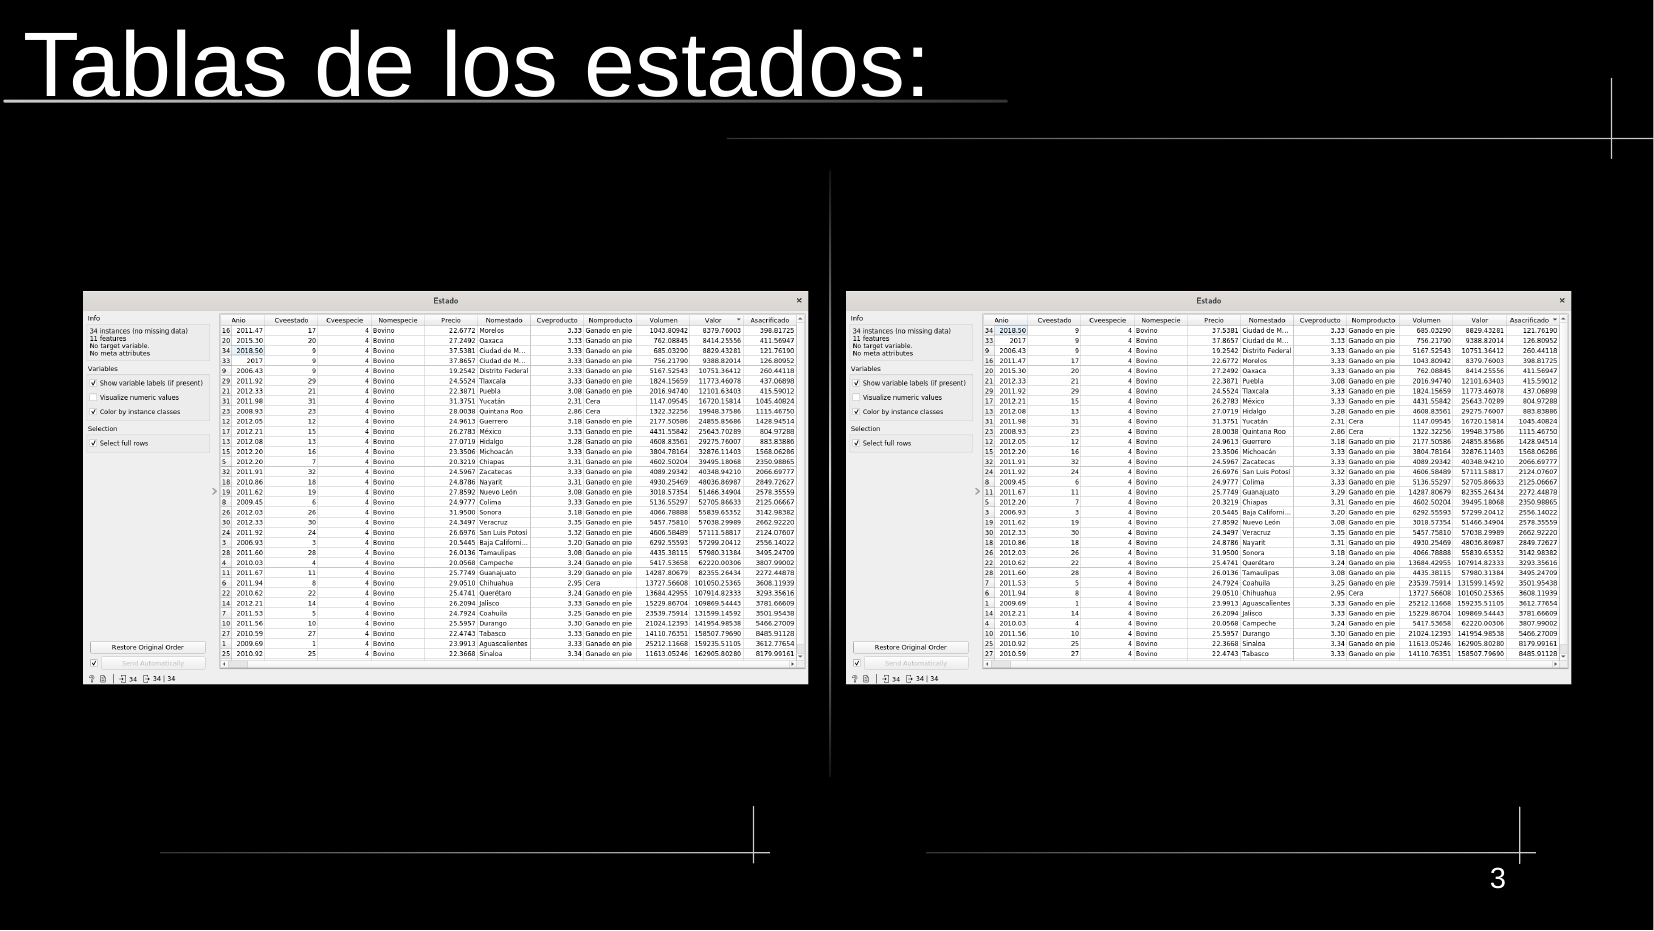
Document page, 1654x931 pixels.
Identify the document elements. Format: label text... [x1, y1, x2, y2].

title Tablas de los estados: [23, 11, 1589, 119]
picture [845, 290, 1572, 685]
picture [82, 290, 809, 685]
